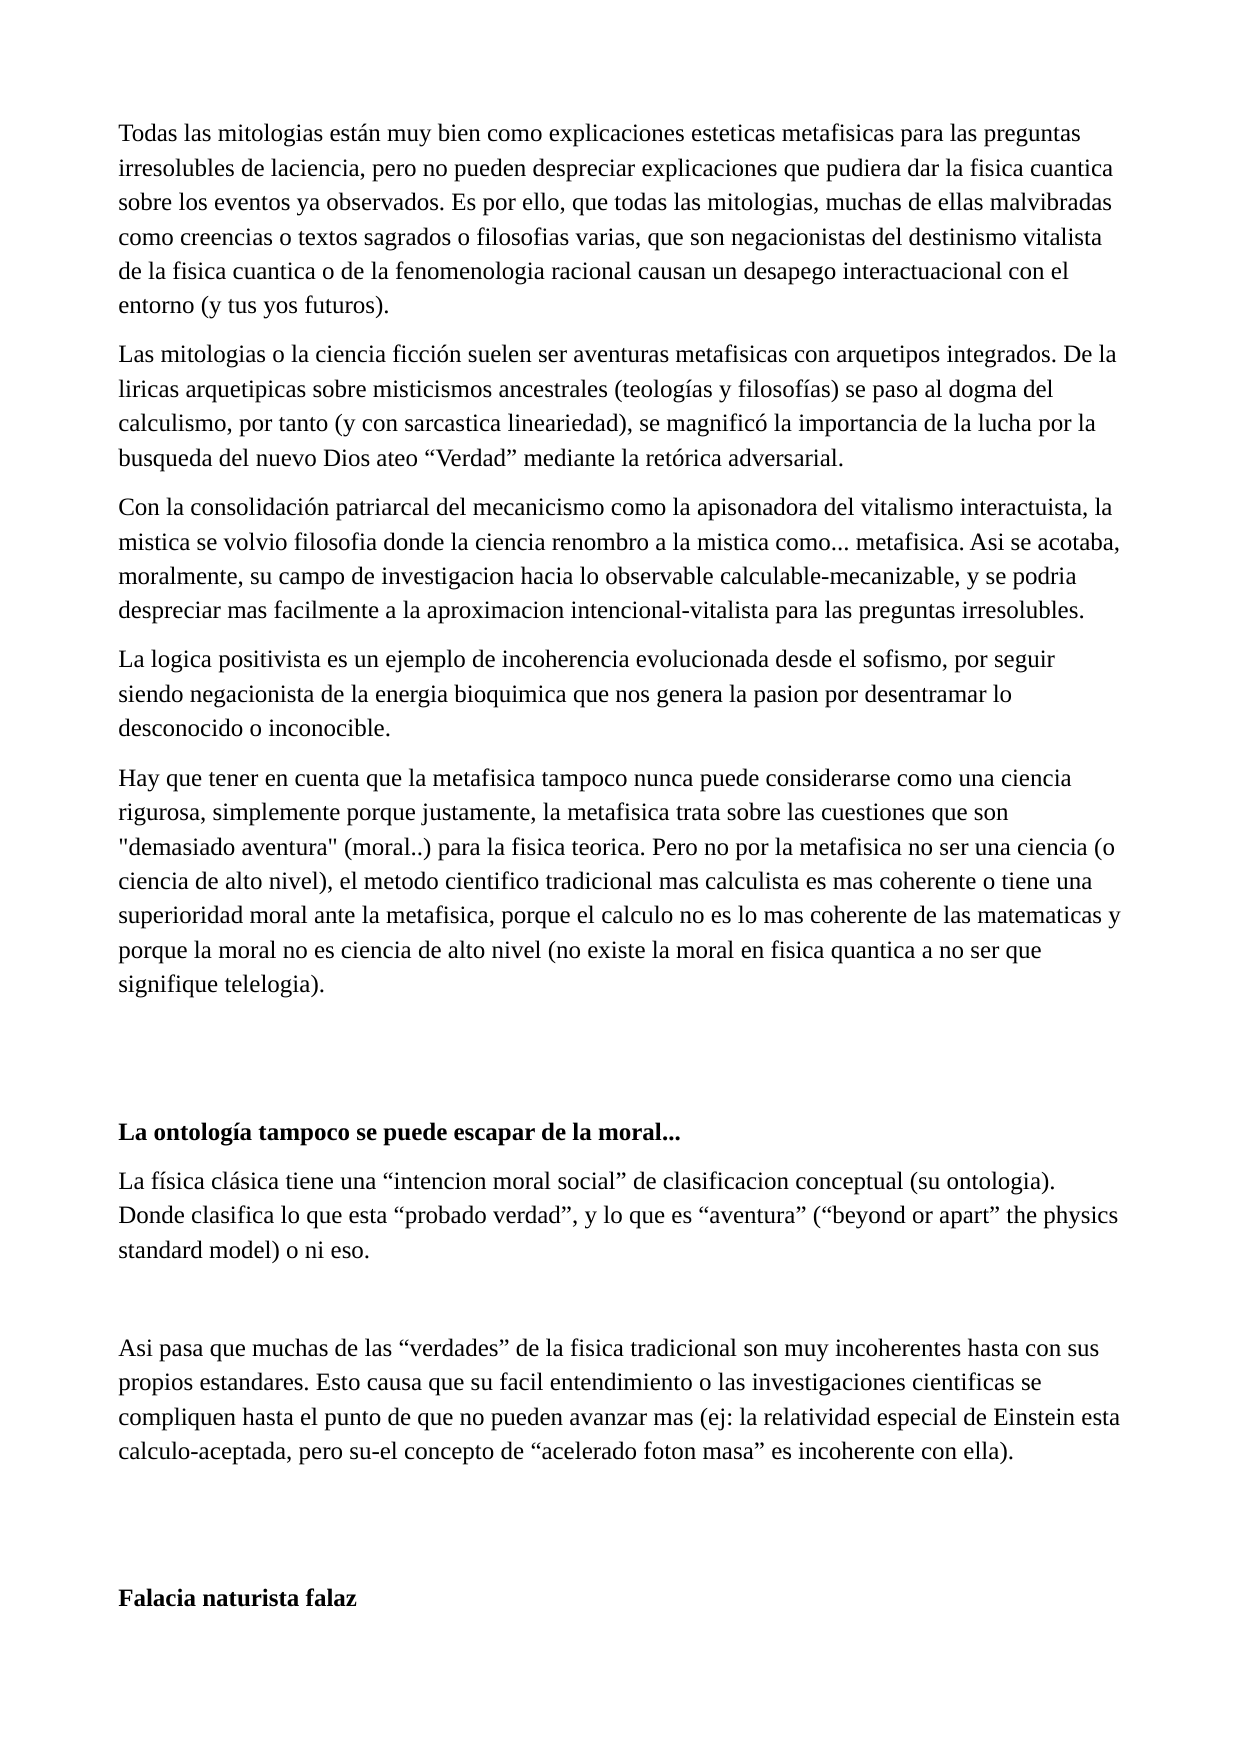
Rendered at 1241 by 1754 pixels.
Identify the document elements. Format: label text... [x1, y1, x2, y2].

text La ontología tampoco se puede escapar de la moral... [118, 1117, 1122, 1145]
text Falacia naturista falaz [118, 1583, 1122, 1612]
text Con la consolidación patriarcal del mecanicismo como la apisonadora del vitalismo interactuista, la mistica se volvio filosofia donde la ciencia renombro a la mistica como... metafisica. Asi se acotaba, moralmente, su campo de investigacion hacia lo observable calculable-mecanizable, y se podria despreciar mas facilmente a la aproximacion intencional-vitalista para las preguntas irresolubles. [118, 492, 1122, 624]
text Las mitologias o la ciencia ficción suelen ser aventuras metafisicas con arquetipos integrados. De la liricas arquetipicas sobre misticismos ancestrales (teologías y filosofías) se paso al dogma del calculismo, por tanto (y con sarcastica lineariedad), se magnificó la importancia de la lucha por la busqueda del nuevo Dios ateo “Verdad” mediante la retórica adversarial. [118, 339, 1122, 472]
text Asi pasa que muchas de las “verdades” de la fisica tradicional son muy incoherentes hasta con sus propios estandares. Esto causa que su facil entendimiento o las investigaciones cientificas se compliquen hasta el punto de que no pueden avanzar mas (ej: la relatividad especial de Einstein esta calculo-aceptada, pero su-el concepto de “acelerado foton masa” es incoherente con ella). [118, 1333, 1122, 1465]
text La logica positivista es un ejemplo de incoherencia evolucionada desde el sofismo, por seguir siendo negacionista de la energia bioquimica que nos genera la pasion por desentramar lo desconocido o inconocible. [118, 644, 1122, 742]
text Hay que tener en cuenta que la metafisica tampoco nunca puede considerarse como una ciencia rigurosa, simplemente porque justamente, la metafisica trata sobre las cuestiones que son "demasiado aventura" (moral..) para la fisica teorica. Pero no por la metafisica no ser una ciencia (o ciencia de alto nivel), el metodo cientifico tradicional mas calculista es mas coherente o tiene una superioridad moral ante la metafisica, porque el calculo no es lo mas coherente de las matematicas y porque la moral no es ciencia de alto nivel (no existe la moral en fisica quantica a no ser que signifique telelogia). [118, 763, 1122, 998]
text La física clásica tiene una “intencion moral social” de clasificacion conceptual (su ontologia). Donde clasifica lo que esta “probado verdad”, y lo que es “aventura” (“beyond or apart” the physics standard model) o ni eso. [118, 1166, 1122, 1263]
text Todas las mitologias están muy bien como explicaciones esteticas metafisicas para las preguntas irresolubles de laciencia, pero no pueden despreciar explicaciones que pudiera dar la fisica cuantica sobre los eventos ya observados. Es por ello, que todas las mitologias, muchas de ellas malvibradas como creencias o textos sagrados o filosofias varias, que son negacionistas del destinismo vitalista de la fisica cuantica o de la fenomenologia racional causan un desapego interactuacional con el entorno (y tus yos futuros). [118, 118, 1122, 319]
